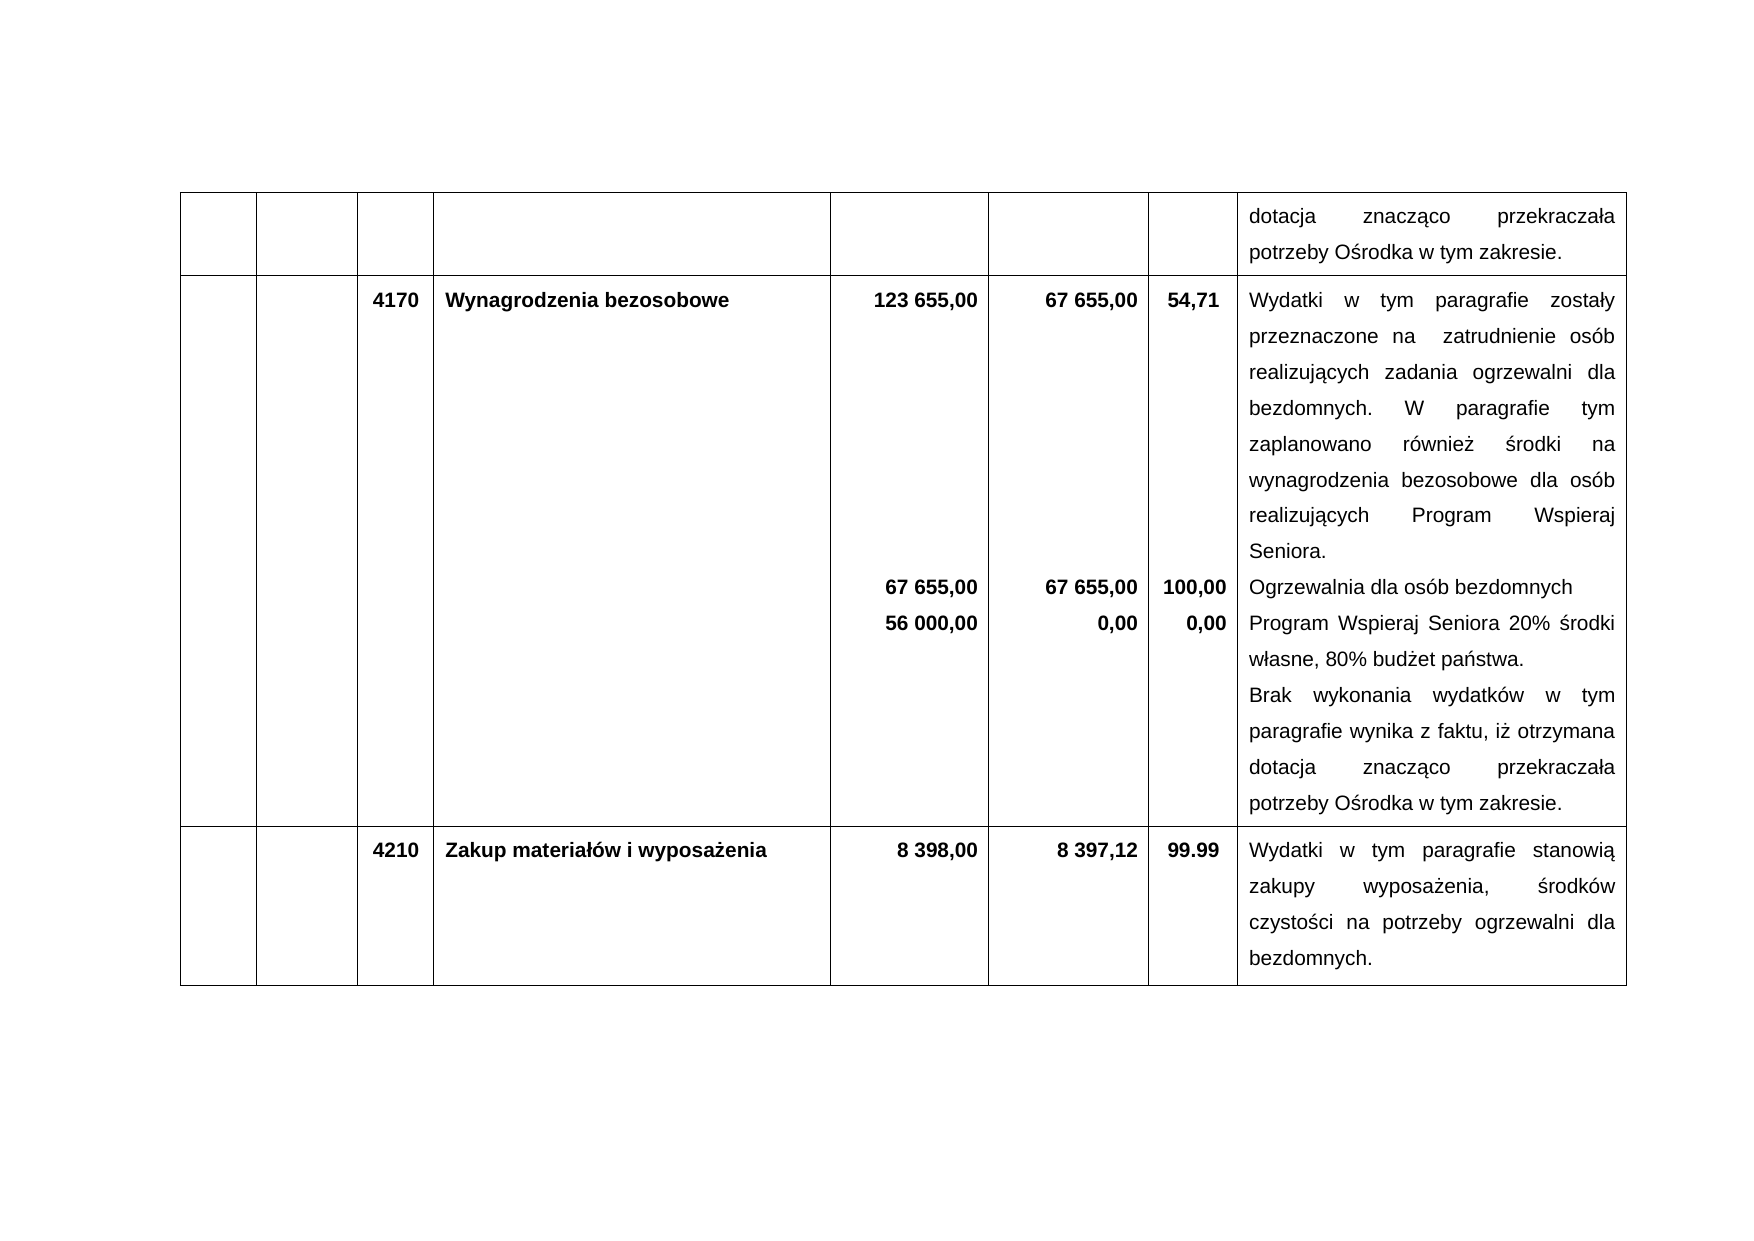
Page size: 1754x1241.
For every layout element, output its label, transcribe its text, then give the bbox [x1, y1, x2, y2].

table_cell 4210 [358, 827, 433, 985]
table_cell dotacja znacząco przekraczała potrzeby Ośrodka w tym zakresie. [1238, 193, 1626, 275]
table_cell [257, 193, 357, 275]
table_cell Wynagrodzenia bezosobowe [434, 276, 830, 826]
table_cell [831, 193, 988, 275]
table_cell 54,71 100,00 0,00 [1149, 276, 1237, 826]
table_cell [257, 827, 357, 985]
table_cell 99,99 [1149, 827, 1237, 985]
table_cell 8 397,12 [989, 827, 1148, 985]
table_cell [181, 193, 256, 275]
table_cell 67 655,00 67 655,00 0,00 [989, 276, 1148, 826]
table_cell 4170 [358, 276, 433, 826]
table_cell [1149, 193, 1237, 275]
table_cell [181, 827, 256, 985]
table_cell [434, 193, 830, 275]
table_cell 8 398,00 [831, 827, 988, 985]
table_cell [989, 193, 1148, 275]
table_cell Wydatki w tym paragrafie zostały przeznaczone na zatrudnienie osób realizujących zadania ogrzewalni dla bezdomnych. W paragrafie tym zaplanowano również środki na wynagrodzenia bezosobowe dla osób realizujących Program Wspieraj Seniora. Ogrzewalnia dla osób bezdomnych Program Wspieraj Seniora 20% środki własne, 80% budżet państwa. Brak wykonania wydatków w tym paragrafie wynika z faktu, iż otrzymana dotacja znacząco przekraczała potrzeby Ośrodka w tym zakresie. [1238, 276, 1626, 826]
table_cell [257, 276, 357, 826]
table_cell Zakup materiałów i wyposażenia [434, 827, 830, 985]
table_cell Wydatki w tym paragrafie stanowią zakupy wyposażenia, środków czystości na potrzeby ogrzewalni dla bezdomnych. [1238, 827, 1626, 985]
table_cell 123 655,00 67 655,00 56 000,00 [831, 276, 988, 826]
table_cell [358, 193, 433, 275]
table_cell [181, 276, 256, 826]
